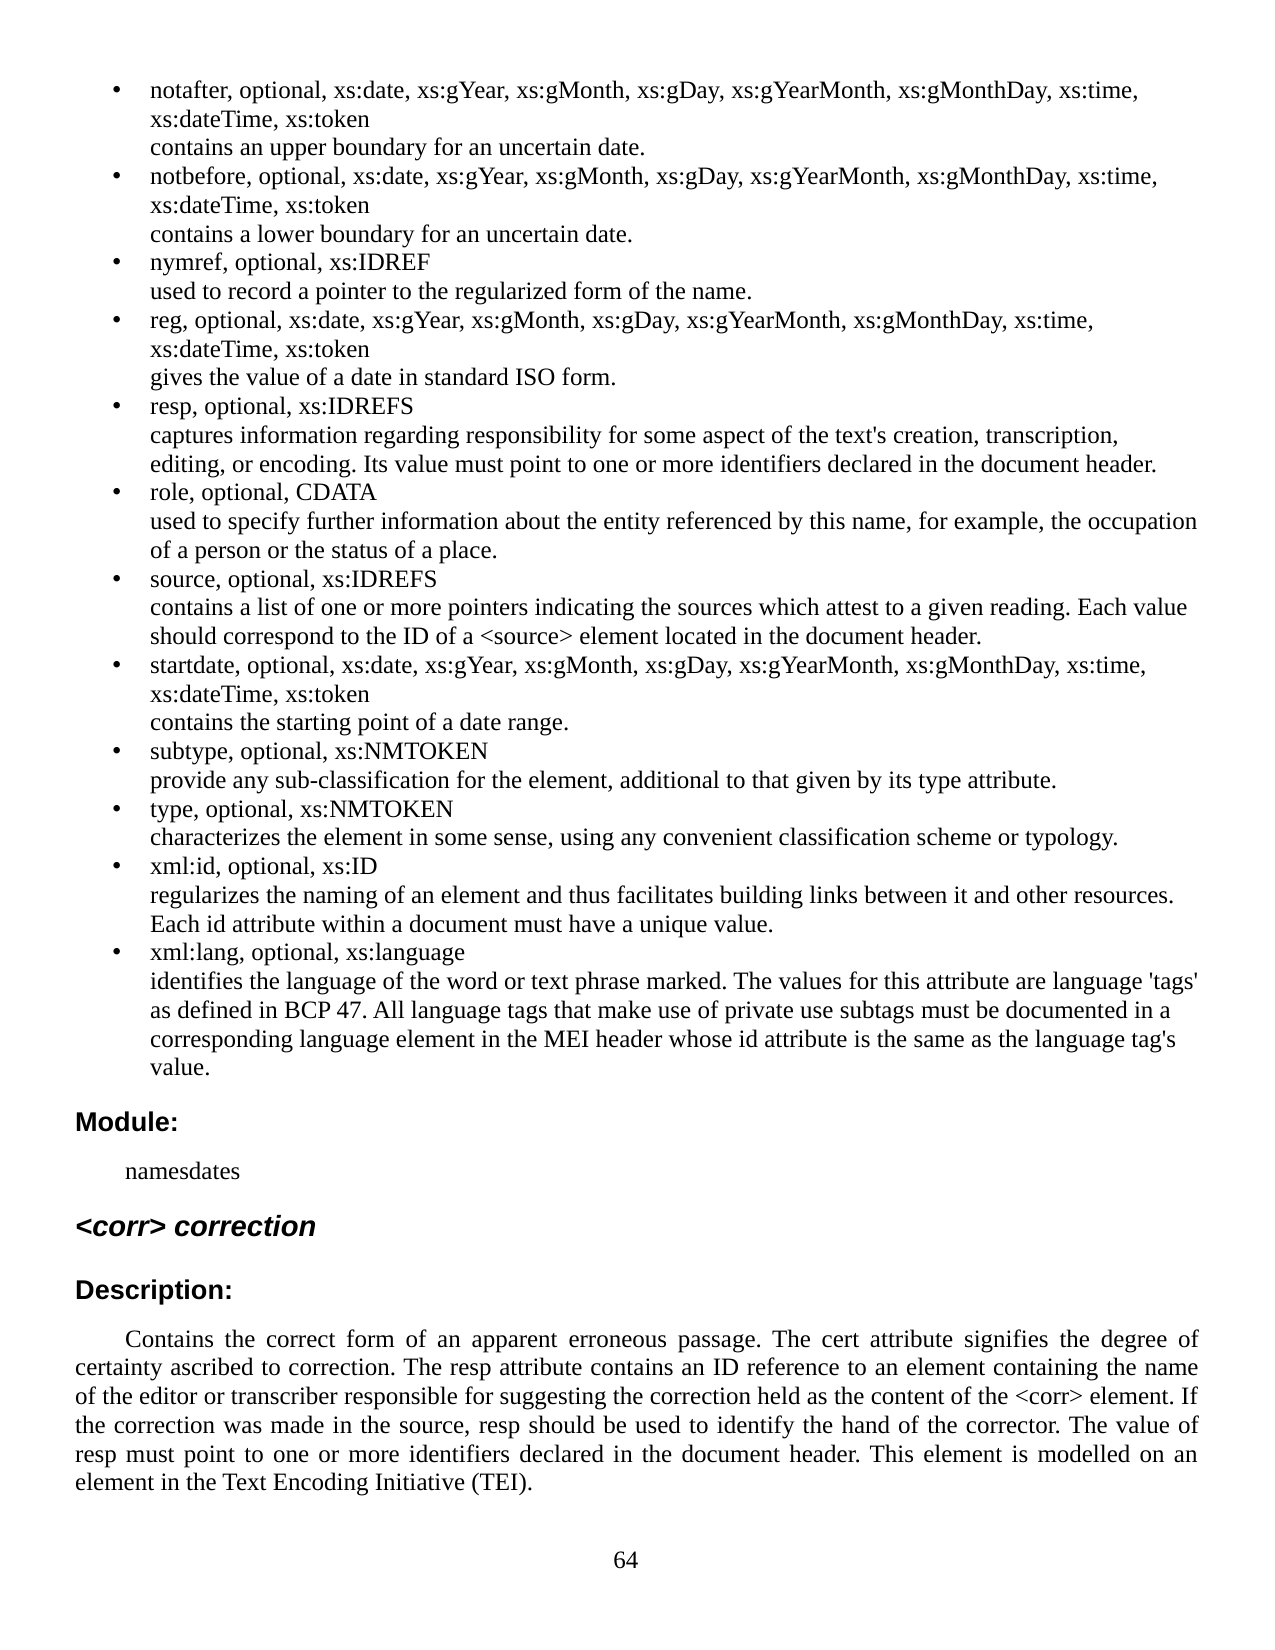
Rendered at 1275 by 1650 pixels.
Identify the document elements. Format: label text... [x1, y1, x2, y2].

text namesdates [75, 1156, 1200, 1184]
text Contains the correct form of an apparent erroneous passage. The cert attribute signifies the degree of certainty ascribed to correction. The resp attribute contains an ID reference to an element containing the name of the editor or transcriber responsible for suggesting the correction held as the content of the <corr> element. If the correction was made in the source, resp should be used to identify the hand of the corrector. The value of resp must point to one or more identifiers declared in the document header. This element is modelled on an element in the Text Encoding Initiative (TEI). [75, 1324, 1200, 1496]
list notbefore, optional, xs:date, xs:gYear, xs:gMonth, xs:gDay, xs:gYearMonth, xs:gMonthDay, xs:time, xs:dateTime, xs:token contains a lower boundary for an uncertain date. [112, 161, 1200, 247]
list xml:lang, optional, xs:language identifies the language of the word or text phrase marked. The values for this attribute are language 'tags' as defined in BCP 47. All language tags that make use of private use subtags must be documented in a corresponding language element in the MEI header whose id attribute is the same as the language tag's value. [112, 937, 1200, 1081]
list notafter, optional, xs:date, xs:gYear, xs:gMonth, xs:gDay, xs:gYearMonth, xs:gMonthDay, xs:time, xs:dateTime, xs:token contains an upper boundary for an uncertain date. [112, 75, 1200, 161]
subtitle Module: [75, 1106, 1200, 1137]
list type, optional, xs:NMTOKEN characterizes the element in some sense, using any convenient classification scheme or typology. [112, 794, 1200, 851]
list xml:id, optional, xs:ID regularizes the naming of an element and thus facilitates building links between it and other resources. Each id attribute within a document must have a unique value. [112, 851, 1200, 937]
list role, optional, CDATA used to specify further information about the entity referenced by this name, for example, the occupation of a person or the status of a place. [112, 477, 1200, 564]
list startdate, optional, xs:date, xs:gYear, xs:gMonth, xs:gDay, xs:gYearMonth, xs:gMonthDay, xs:time, xs:dateTime, xs:token contains the starting point of a date range. [112, 650, 1200, 736]
subtitle Description: [75, 1274, 1200, 1306]
list subtype, optional, xs:NMTOKEN provide any sub-classification for the element, additional to that given by its type attribute. [112, 736, 1200, 794]
list reg, optional, xs:date, xs:gYear, xs:gMonth, xs:gDay, xs:gYearMonth, xs:gMonthDay, xs:time, xs:dateTime, xs:token gives the value of a date in standard ISO form. [112, 305, 1200, 391]
list nymref, optional, xs:IDREF used to record a pointer to the regularized form of the name. [112, 247, 1200, 305]
subtitle <corr> correction [75, 1209, 1200, 1243]
list resp, optional, xs:IDREFS captures information regarding responsibility for some aspect of the text's creation, transcription, editing, or encoding. Its value must point to one or more identifiers declared in the document header. [112, 391, 1200, 477]
list source, optional, xs:IDREFS contains a list of one or more pointers indicating the sources which attest to a given reading. Each value should correspond to the ID of a <source> element located in the document header. [112, 564, 1200, 650]
